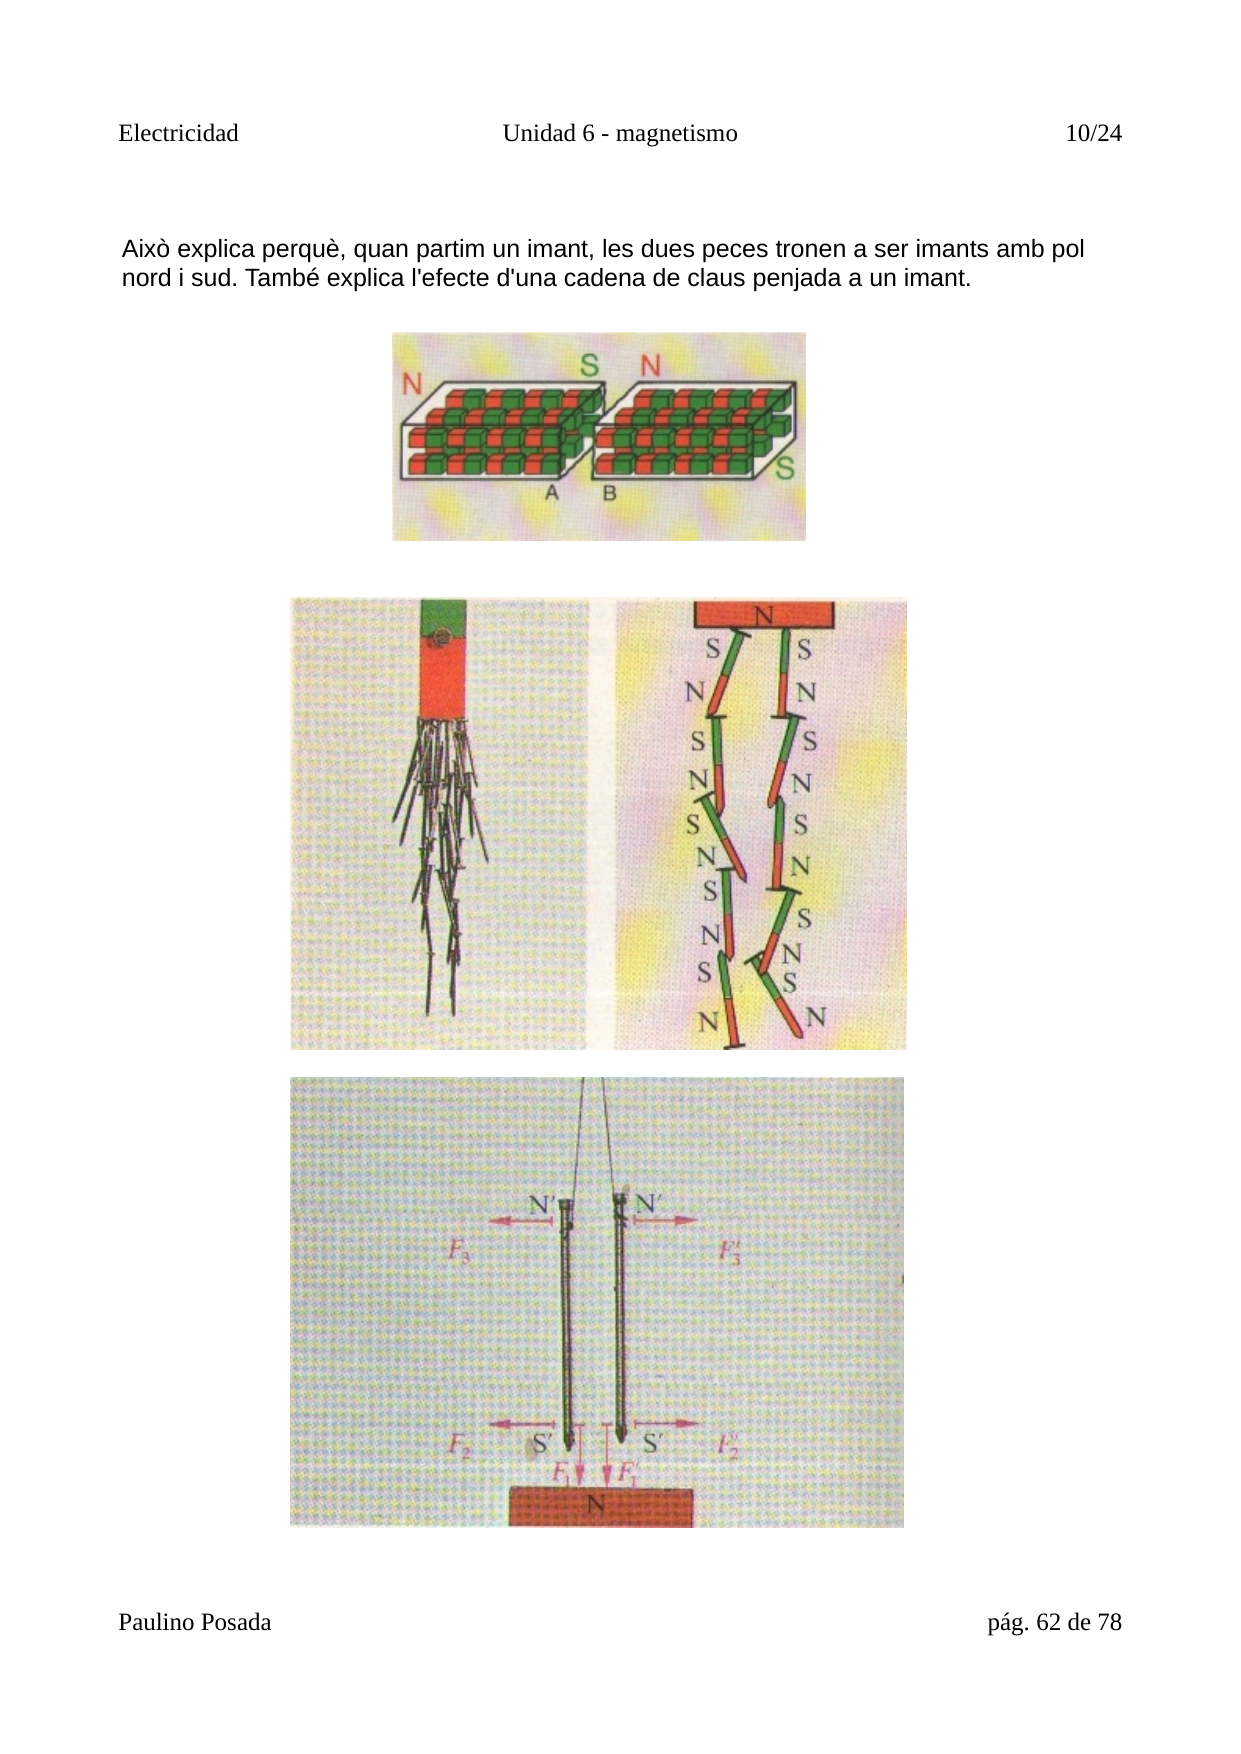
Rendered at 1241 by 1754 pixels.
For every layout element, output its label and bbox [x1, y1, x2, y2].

picture [290, 597, 907, 1050]
picture [290, 1077, 904, 1528]
picture [392, 332, 806, 541]
